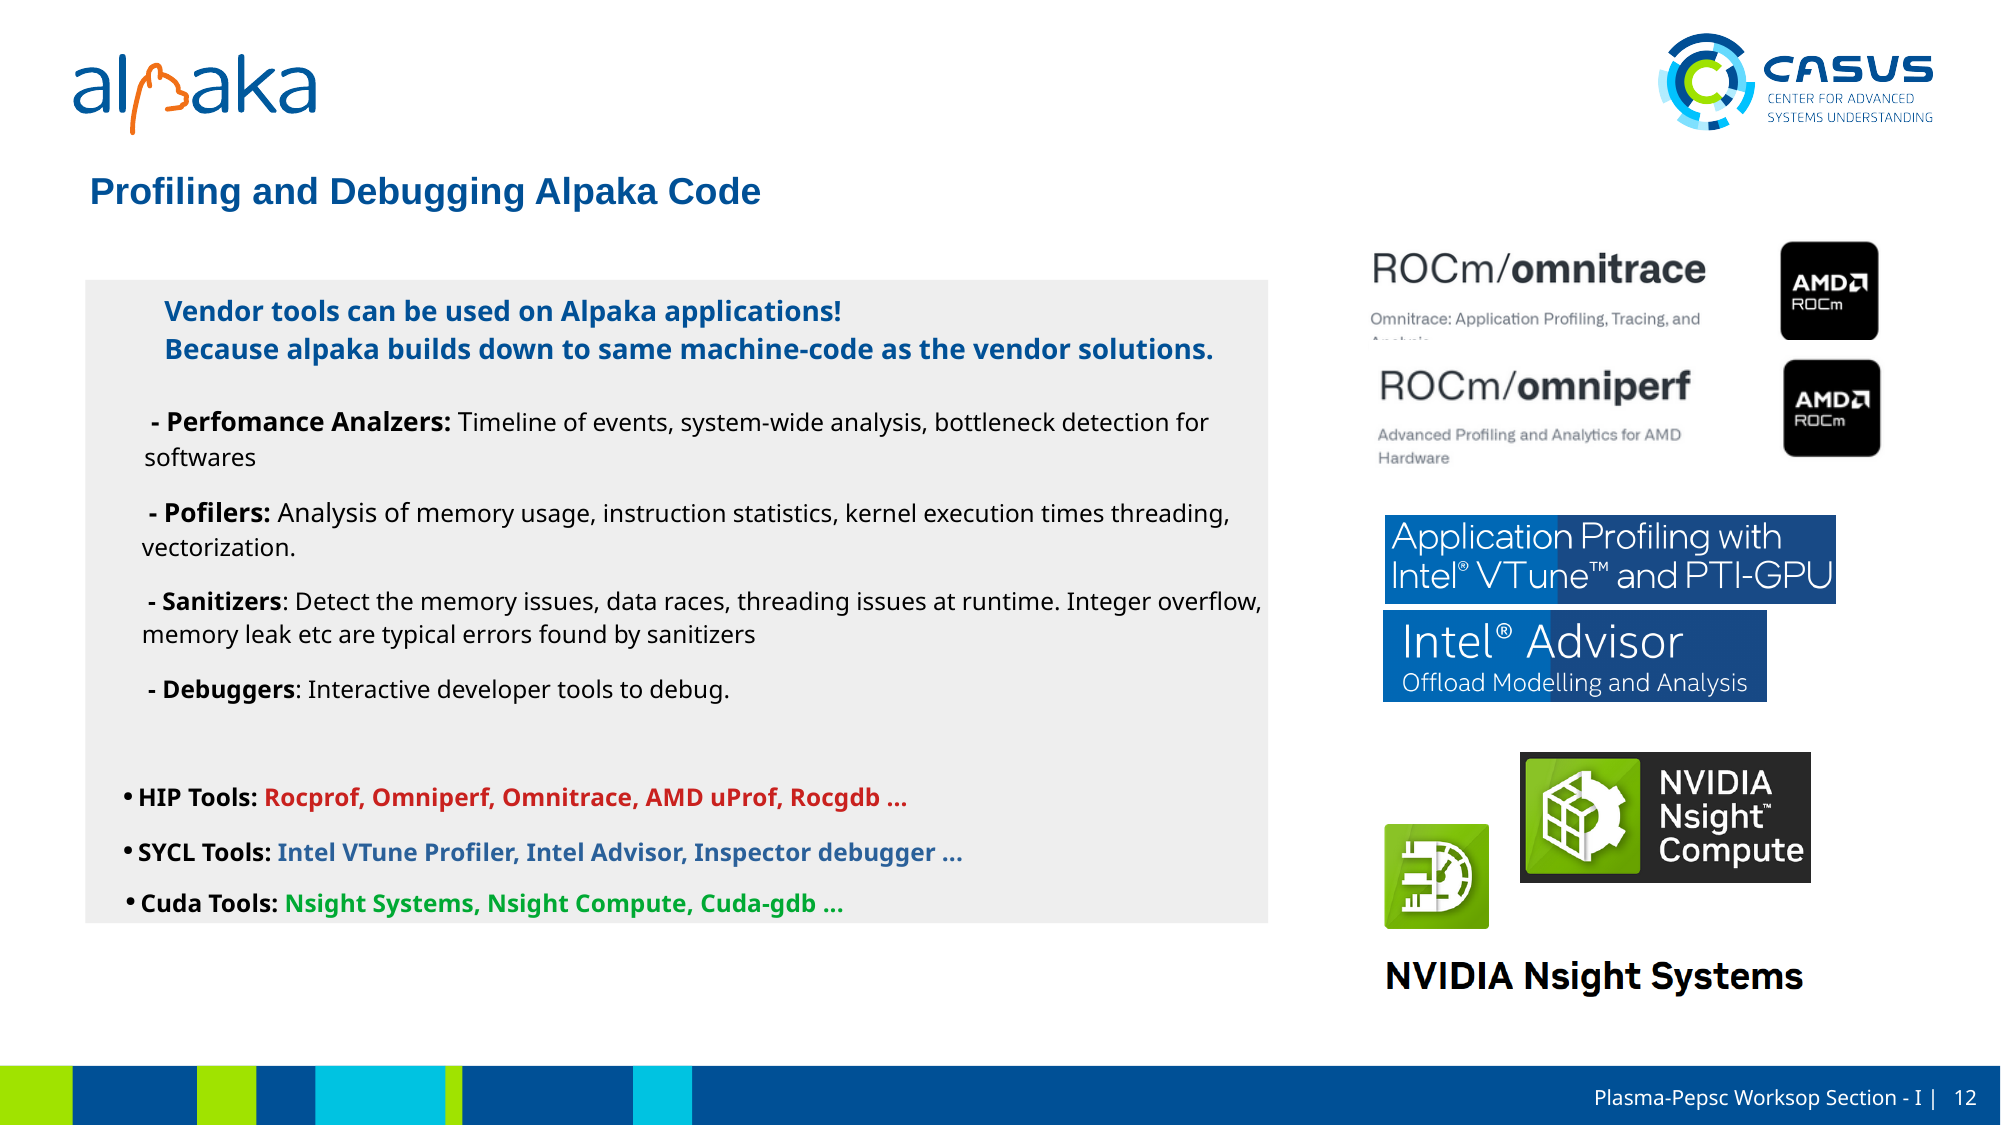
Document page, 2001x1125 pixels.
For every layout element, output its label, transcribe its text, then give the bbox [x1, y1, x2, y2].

text_box Profiling and Debugging Alpaka Code [75, 163, 1401, 263]
picture [1361, 227, 1899, 480]
picture [1385, 515, 1836, 604]
picture [1658, 33, 1933, 131]
list Vendor tools can be used on Alpaka applications! Because alpaka builds down to same machine-code as the vendor solutions. - Perfomance Analzers: Timeline of events, system-wide analysis, bottleneck detection for softwares - Pofilers: Analysis of memory usage, instruction statistics, kernel execution times threading, vectorization. - Sanitizers: Detect the memory issues, data races, threading issues at runtime. Integer overflow, memory leak etc are typical errors found by sanitizers - Debuggers: Interactive developer tools to debug. HIP Tools: Rocprof, Omniperf, Omnitrace, AMD uProf, Rocgdb ... SYCL Tools: Intel VTune Profiler, Intel Advisor, Inspector debugger ... Cuda Tools: Nsight Systems, Nsight Compute, Cuda-gdb ... [85, 279, 1269, 924]
picture [72, 53, 317, 136]
picture [1377, 752, 1811, 1000]
picture [1383, 610, 1767, 702]
